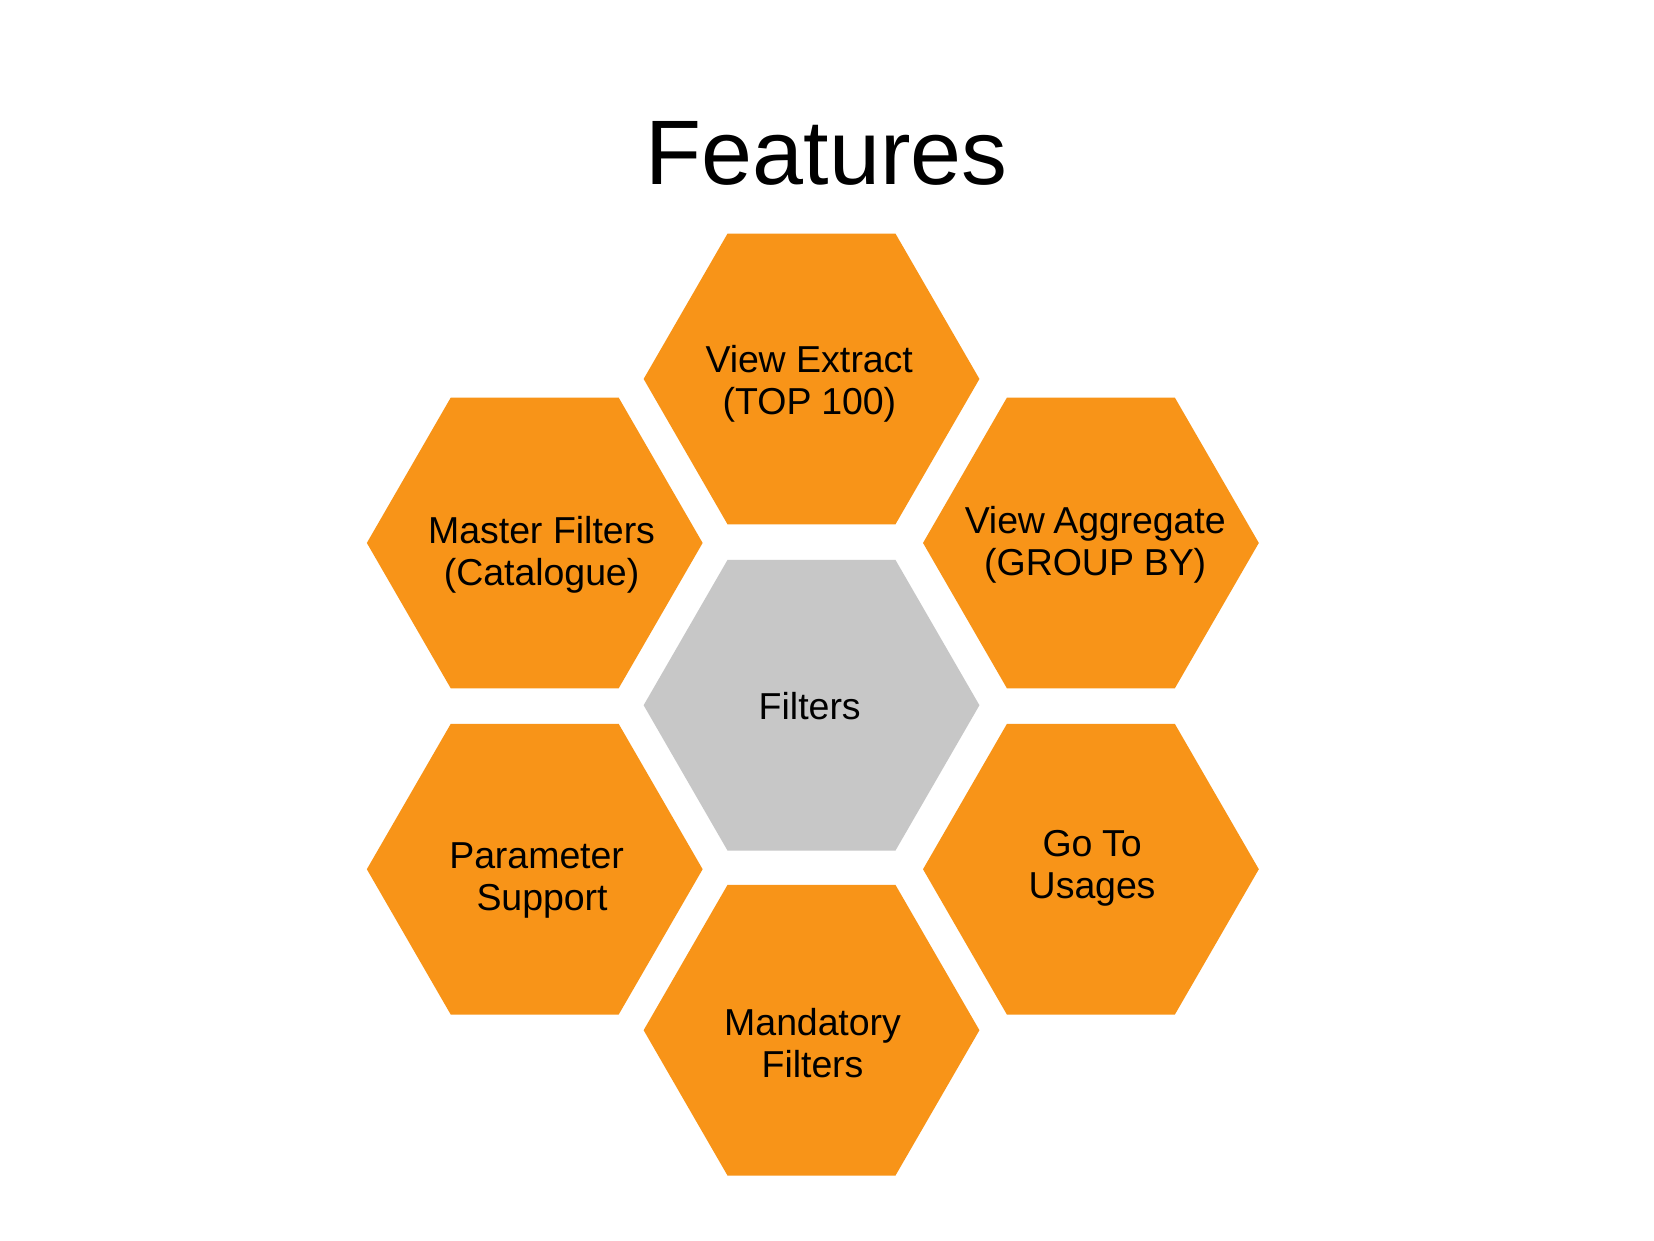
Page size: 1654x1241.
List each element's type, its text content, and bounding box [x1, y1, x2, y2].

picture [177, 106, 1359, 1182]
title Features [82, 49, 1571, 257]
text_box Mandatory Filters [709, 993, 916, 1093]
text_box View Extract (TOP 100) [690, 330, 928, 430]
text_box Master Filters (Catalogue) [413, 501, 671, 601]
text_box View Aggregate (GROUP BY) [950, 491, 1241, 591]
text_box Go To Usages [1014, 814, 1171, 914]
text_box Parameter Support [434, 826, 650, 926]
text_box [738, 702, 768, 774]
